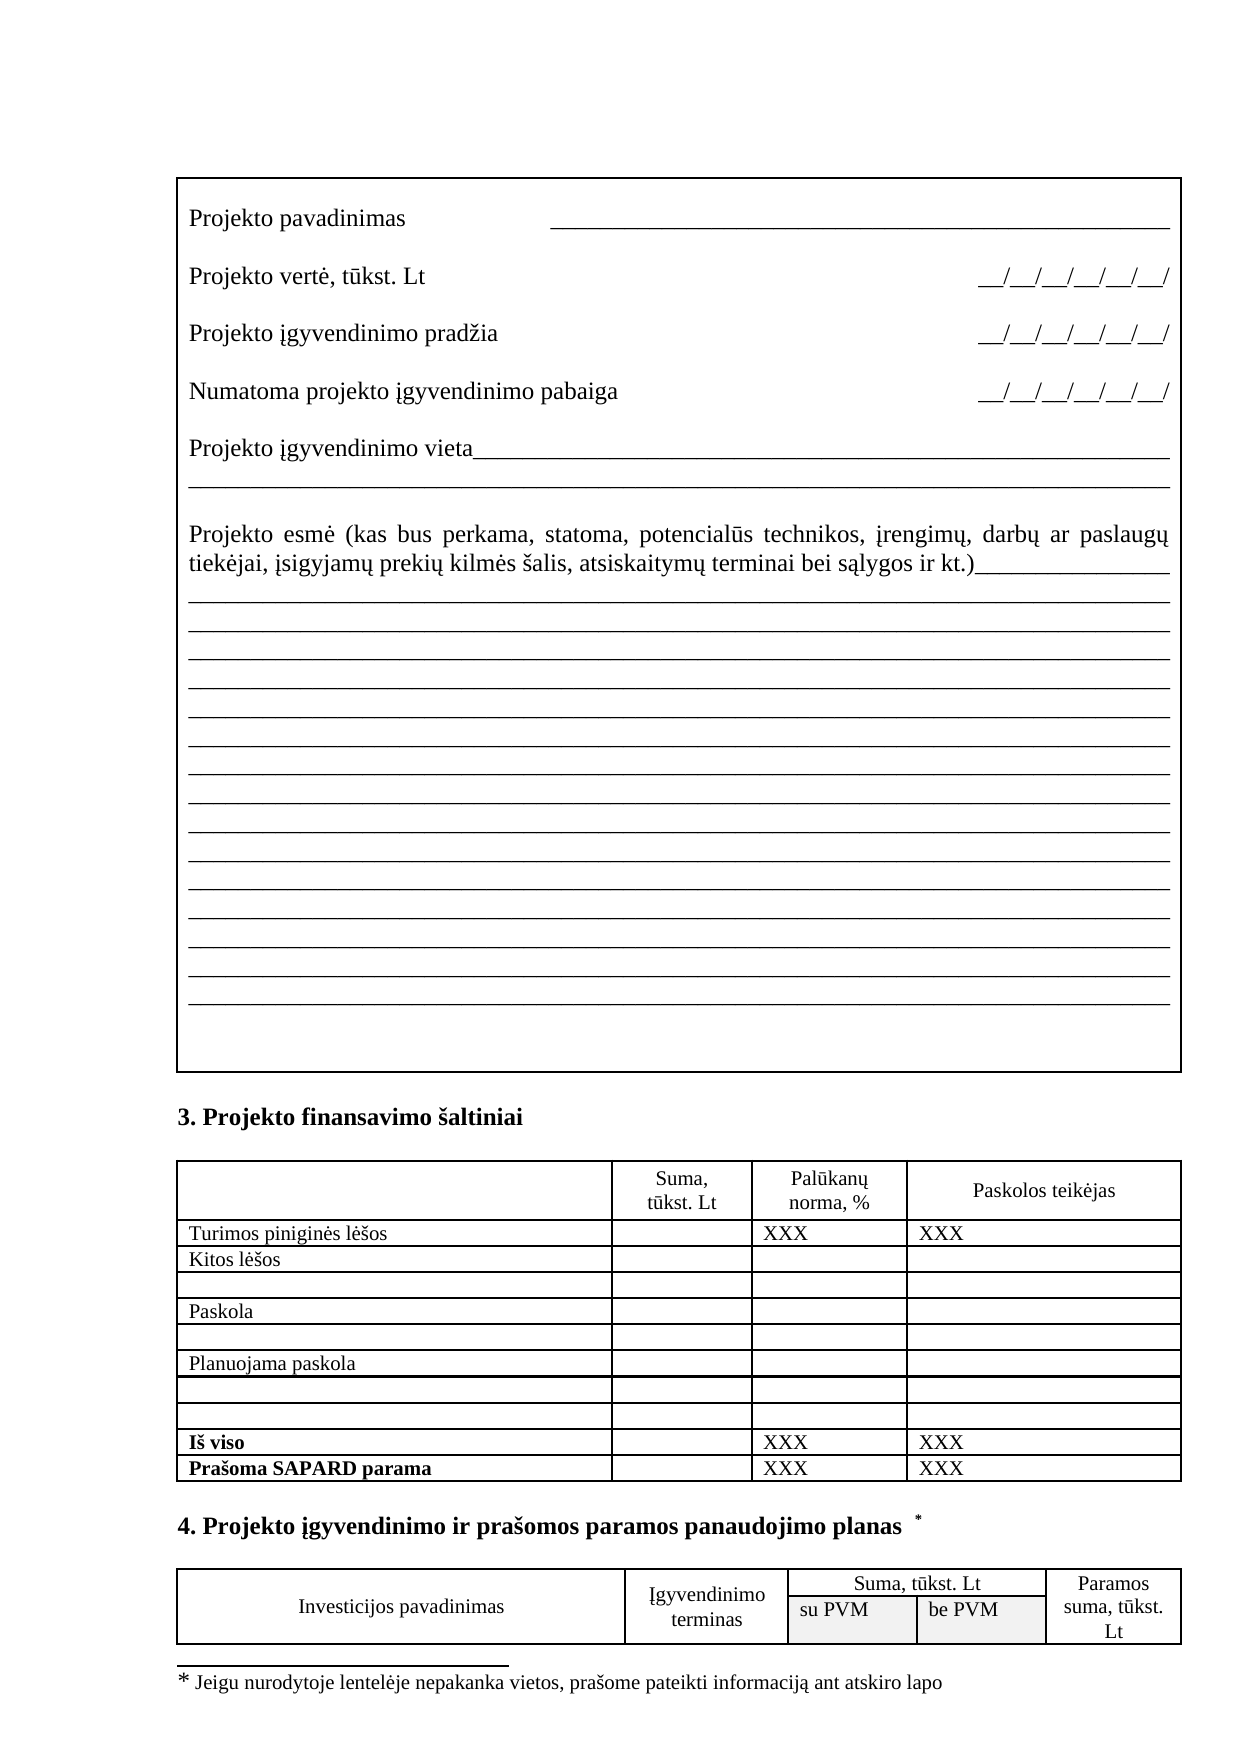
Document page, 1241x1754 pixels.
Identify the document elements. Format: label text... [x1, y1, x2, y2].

text Jeigu nurodytoje lentelėje nepakanka vietos, prašome pateikti informaciją ant atskiro lapo [177, 1666, 1181, 1695]
table_cell [753, 1404, 906, 1428]
table_cell [908, 1325, 1180, 1349]
table_cell [613, 1378, 751, 1402]
table_header Projekto pavadinimas Projekto vertė, tūkst. Lt __/__/__/__/__/__/ Projekto įgyvendinimo pradžia __/__/__/__/__/__/ Numatoma projekto įgyvendinimo pabaiga __/__/__/__/__/__/ Projekto įgyvendinimo vieta Projekto esmė (kas bus perkama, statoma, potencialūs technikos, įrengimų, darbų ar paslaugų tiekėjai, įsigyjamų prekių kilmės šalis, atsiskaitymų terminai bei sąlygos ir kt.) [178, 179, 1180, 1071]
table_cell [178, 1378, 611, 1402]
table_cell [753, 1247, 906, 1271]
table_cell Kitos lėšos [178, 1247, 611, 1271]
table_cell [753, 1378, 906, 1402]
table_cell XXX [908, 1456, 1180, 1480]
table_cell [613, 1404, 751, 1428]
table_cell XXX [908, 1430, 1180, 1454]
table_cell [908, 1378, 1180, 1402]
table_cell Iš viso [178, 1430, 611, 1454]
table_cell XXX [753, 1221, 906, 1245]
table_cell [908, 1299, 1180, 1323]
text 3. Projekto finansavimo šaltiniai [103, 1102, 1181, 1131]
table_cell XXX [753, 1430, 906, 1454]
table_header Įgyvendinimo terminas [626, 1570, 787, 1643]
table_cell [753, 1351, 906, 1375]
table_header Suma, tūkst. Lt [789, 1570, 1045, 1594]
table_cell su PVM [789, 1597, 916, 1643]
table_cell [753, 1273, 906, 1297]
table_cell [908, 1351, 1180, 1375]
table_cell Paskola [178, 1299, 611, 1323]
table_cell [613, 1430, 751, 1454]
table_cell [178, 1273, 611, 1297]
table_header [178, 1162, 611, 1218]
table_cell [753, 1299, 906, 1323]
table_cell [908, 1247, 1180, 1271]
table_cell [178, 1404, 611, 1428]
table_cell [908, 1273, 1180, 1297]
table_cell [613, 1221, 751, 1245]
table_cell [613, 1247, 751, 1271]
table_cell [613, 1456, 751, 1480]
table_header Palūkanų norma, % [753, 1162, 906, 1218]
table_cell be PVM [918, 1597, 1045, 1643]
table_cell XXX [908, 1221, 1180, 1245]
table_header Paskolos teikėjas [908, 1162, 1180, 1218]
table_cell [613, 1325, 751, 1349]
text 4. Projekto įgyvendinimo ir prašomos paramos panaudojimo planas [103, 1511, 1181, 1539]
table_cell XXX [753, 1456, 906, 1480]
table_header Paramos suma, tūkst. Lt [1047, 1570, 1180, 1643]
table_cell [613, 1299, 751, 1323]
table_cell [908, 1404, 1180, 1428]
table_cell [178, 1325, 611, 1349]
table_cell [753, 1325, 906, 1349]
table_cell [613, 1351, 751, 1375]
table_cell Turimos piniginės lėšos [178, 1221, 611, 1245]
table_header Suma, tūkst. Lt [613, 1162, 751, 1218]
table_cell Prašoma SAPARD parama [178, 1456, 611, 1480]
table_header Investicijos pavadinimas [178, 1570, 624, 1643]
table_cell [613, 1273, 751, 1297]
table_cell Planuojama paskola [178, 1351, 611, 1375]
